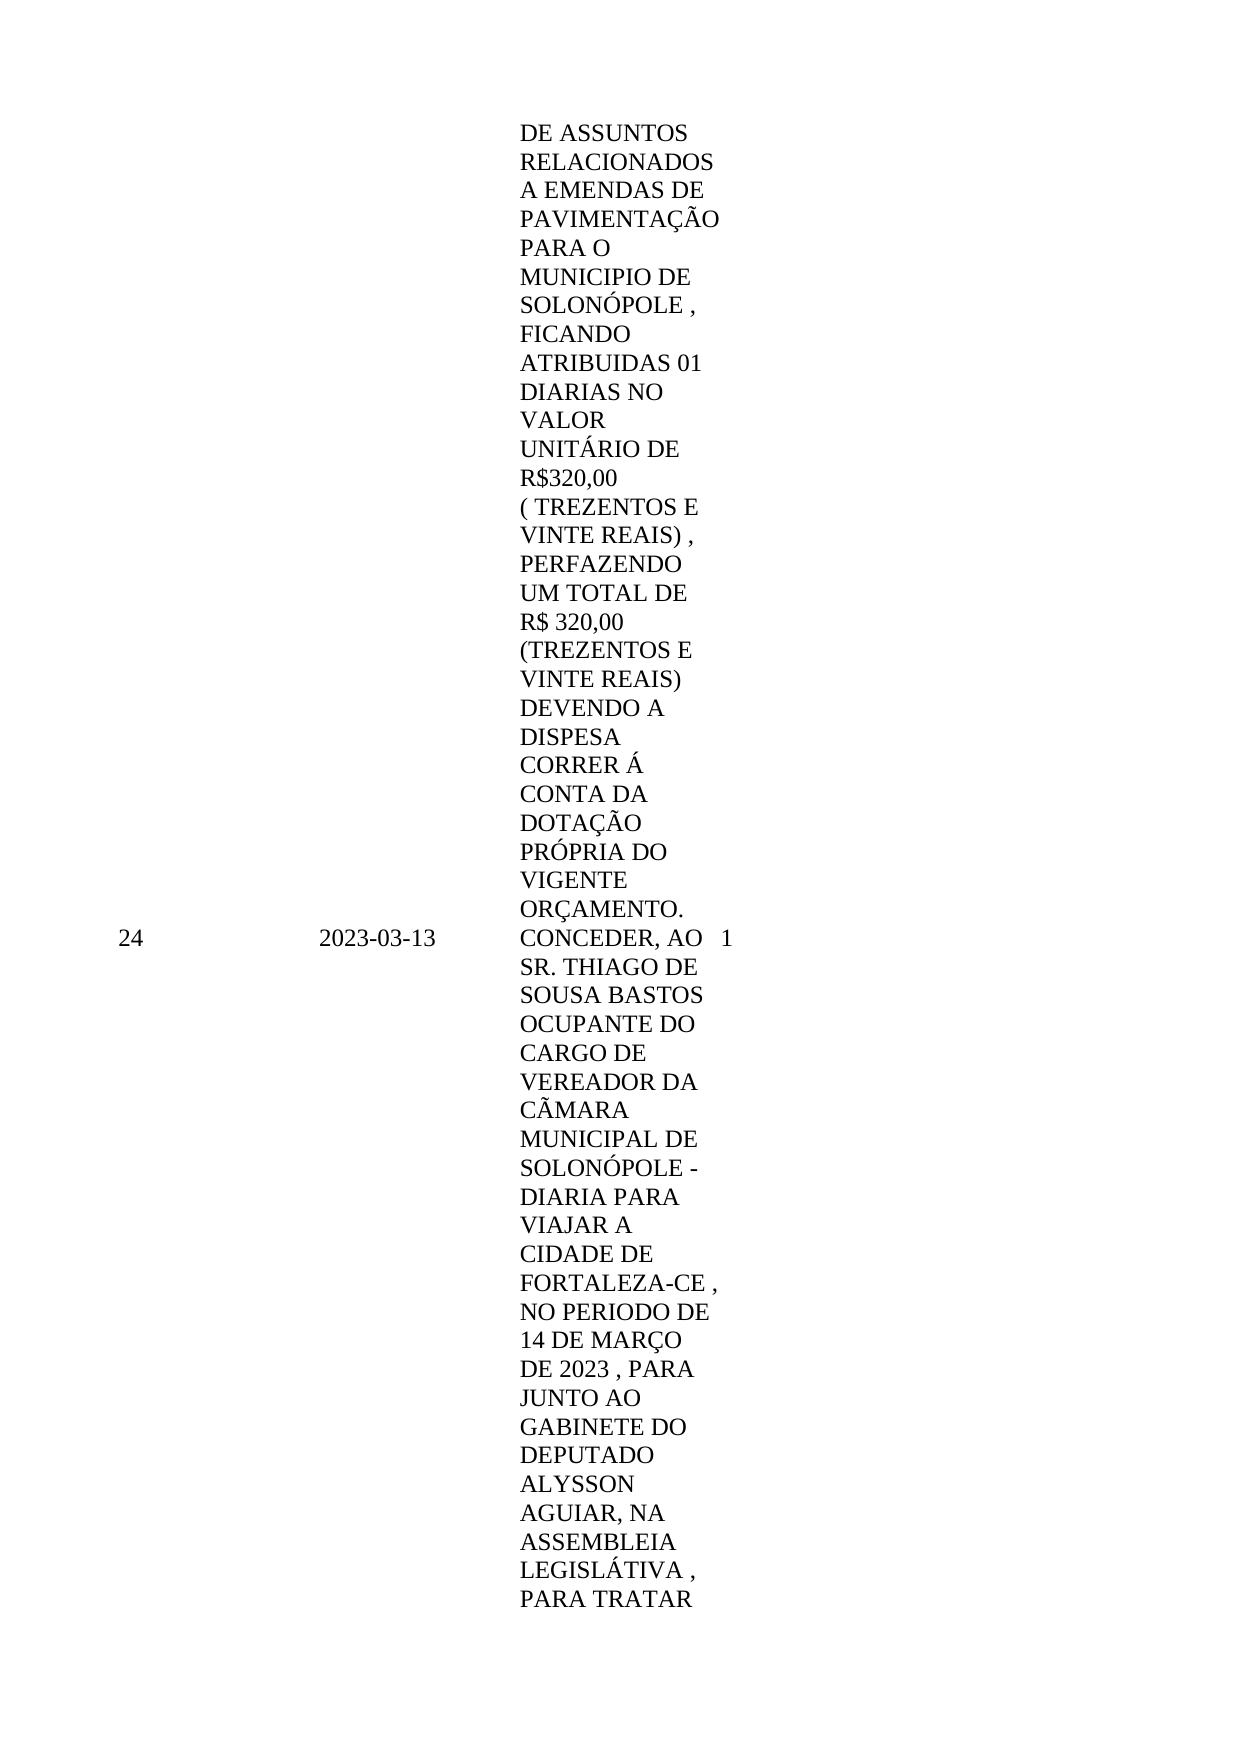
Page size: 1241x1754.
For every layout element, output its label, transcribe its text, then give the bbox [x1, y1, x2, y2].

table_cell [921, 118, 1122, 923]
table_cell CONCEDER, AO SR. THIAGO DE SOUSA BASTOS OCUPANTE DO CARGO DE VEREADOR DA CÃMARA MUNICIPAL DE SOLONÓPOLE - DIARIA PARA VIAJAR A CIDADE DE FORTALEZA-CE , NO PERIODO DE 14 DE MARÇO DE 2023 , PARA JUNTO AO GABINETE DO DEPUTADO ALYSSON AGUIAR, NA ASSEMBLEIA LEGISLÁTIVA , PARA TRATAR [520, 923, 720, 1613]
table_cell 24 [118, 923, 319, 1613]
table_cell DE ASSUNTOS RELACIONADOS A EMENDAS DE PAVIMENTAÇÃO PARA O MUNICIPIO DE SOLONÓPOLE , FICANDO ATRIBUIDAS 01 DIARIAS NO VALOR UNITÁRIO DE R$320,00 ( TREZENTOS E VINTE REAIS) , PERFAZENDO UM TOTAL DE R$ 320,00 (TREZENTOS E VINTE REAIS) DEVENDO A DISPESA CORRER Á CONTA DA DOTAÇÃO PRÓPRIA DO VIGENTE ORÇAMENTO. [520, 118, 720, 923]
table_cell [921, 923, 1122, 1613]
table_cell [319, 118, 519, 923]
table_cell [720, 118, 921, 923]
table_cell [118, 118, 319, 923]
table_cell 1 [720, 923, 921, 1613]
table_cell 2023-03-13 [319, 923, 519, 1613]
